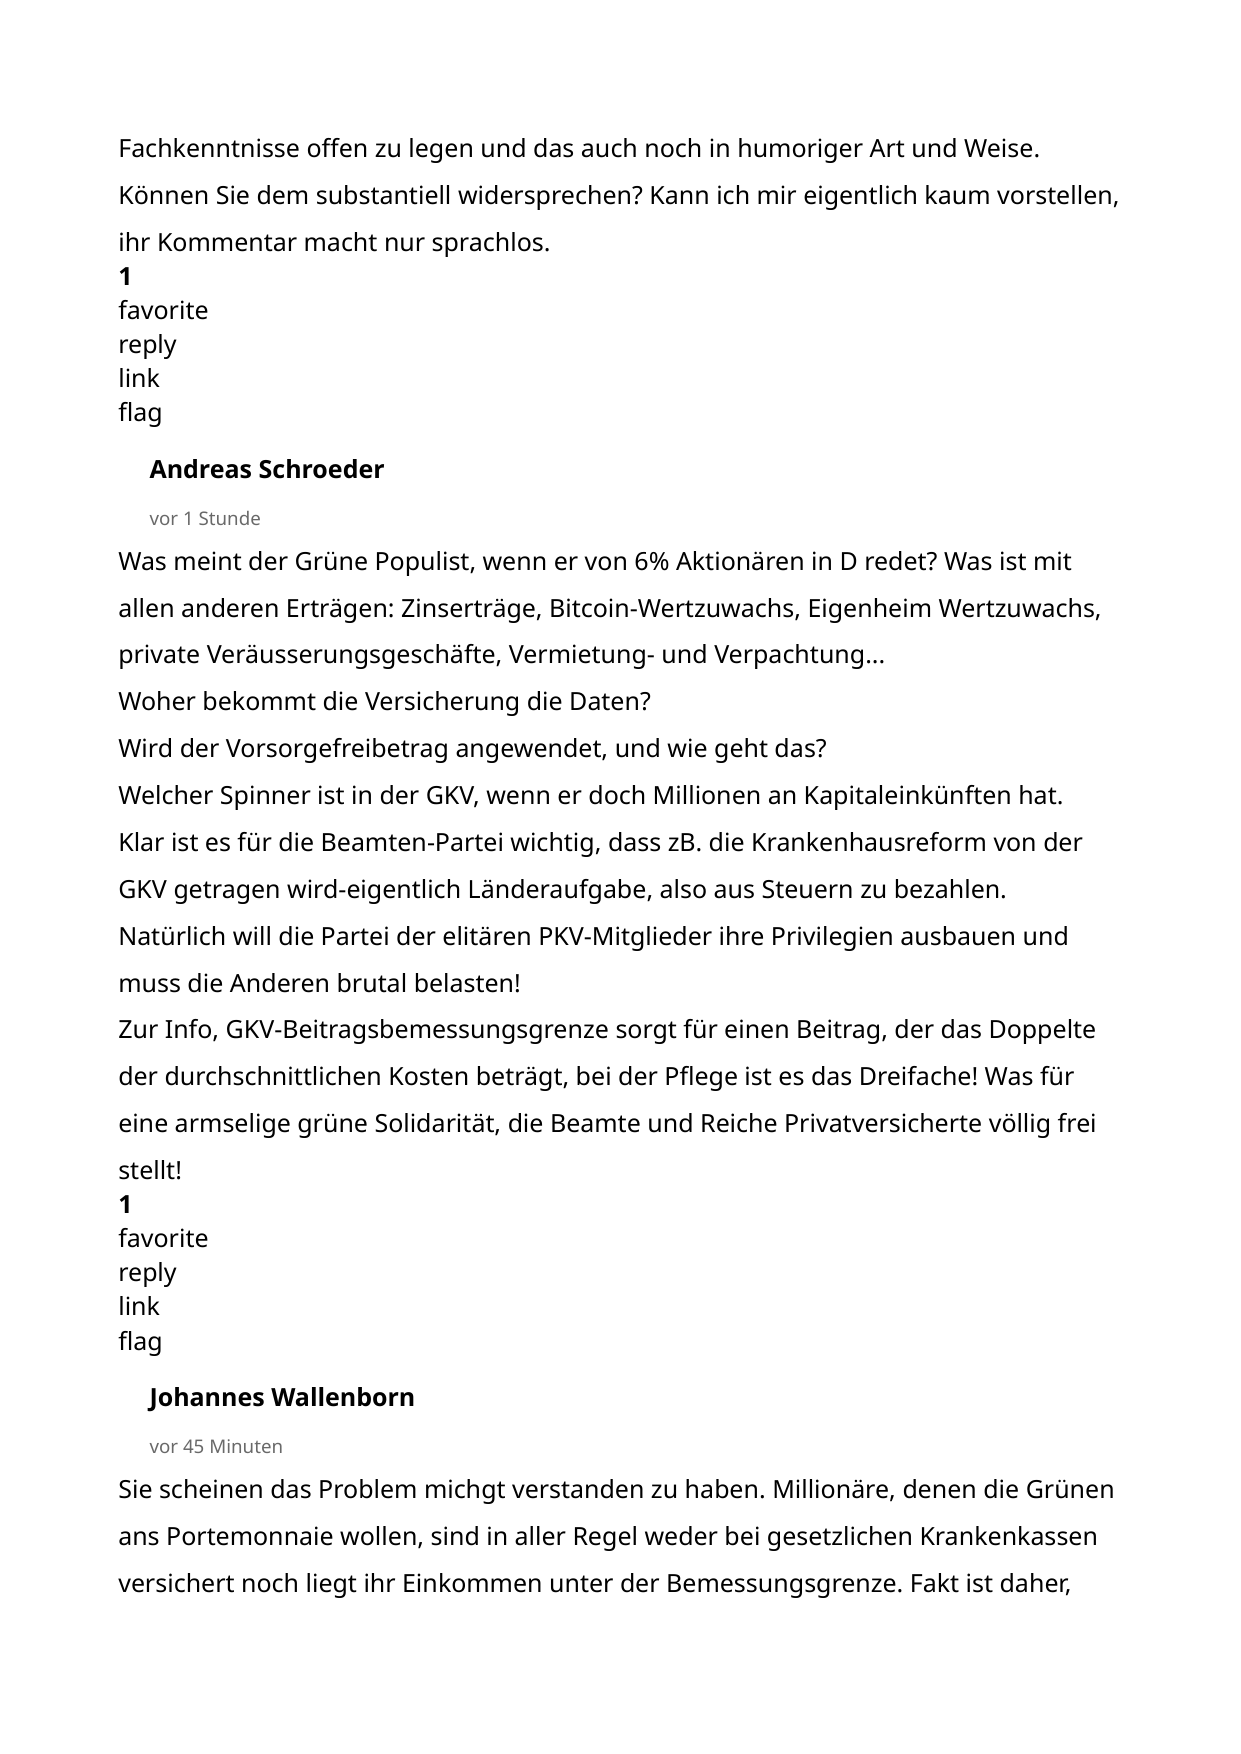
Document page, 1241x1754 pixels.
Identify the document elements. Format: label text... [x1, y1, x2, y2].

text favorite [118, 293, 1122, 327]
text Johannes Wallenborn [149, 1373, 1114, 1413]
text Fachkenntnisse offen zu legen und das auch noch in humoriger Art und Weise. Können Sie dem substantiell widersprechen? Kann ich mir eigentlich kaum vorstellen, ihr Kommentar macht nur sprachlos. [118, 118, 1122, 259]
text link [118, 1289, 1122, 1323]
text favorite [118, 1221, 1122, 1255]
text Andreas Schroeder [149, 445, 1114, 485]
text 1 [118, 259, 1122, 293]
text 1 [118, 1187, 1122, 1221]
text link [118, 361, 1122, 395]
text Was meint der Grüne Populist, wenn er von 6% Aktionären in D redet? Was ist mit allen anderen Erträgen: Zinserträge, Bitcoin-Wertzuwachs, Eigenheim Wertzuwachs, private Veräusserungsgeschäfte, Vermietung- und Verpachtung... Woher bekommt die Versicherung die Daten? Wird der Vorsorgefreibetrag angewendet, und wie geht das? Welcher Spinner ist in der GKV, wenn er doch Millionen an Kapitaleinkünften hat. Klar ist es für die Beamten-Partei wichtig, dass zB. die Krankenhausreform von der GKV getragen wird-eigentlich Länderaufgabe, also aus Steuern zu bezahlen. Natürlich will die Partei der elitären PKV-Mitglieder ihre Privilegien ausbauen und muss die Anderen brutal belasten! Zur Info, GKV-Beitragsbemessungsgrenze sorgt für einen Beitrag, der das Doppelte der durchschnittlichen Kosten beträgt, bei der Pflege ist es das Dreifache! Was für eine armselige grüne Solidarität, die Beamte und Reiche Privatversicherte völlig frei stellt! [118, 531, 1122, 1187]
text flag [118, 395, 1122, 429]
text reply [118, 1255, 1122, 1289]
text reply [118, 327, 1122, 361]
text vor 1 Stunde [149, 501, 1122, 531]
text flag [118, 1323, 1122, 1357]
text vor 45 Minuten [149, 1429, 1122, 1459]
text Sie scheinen das Problem michgt verstanden zu haben. Millionäre, denen die Grünen ans Portemonnaie wollen, sind in aller Regel weder bei gesetzlichen Krankenkassen versichert noch liegt ihr Einkommen unter der Bemessungsgrenze. Fakt ist daher, [118, 1459, 1122, 1599]
